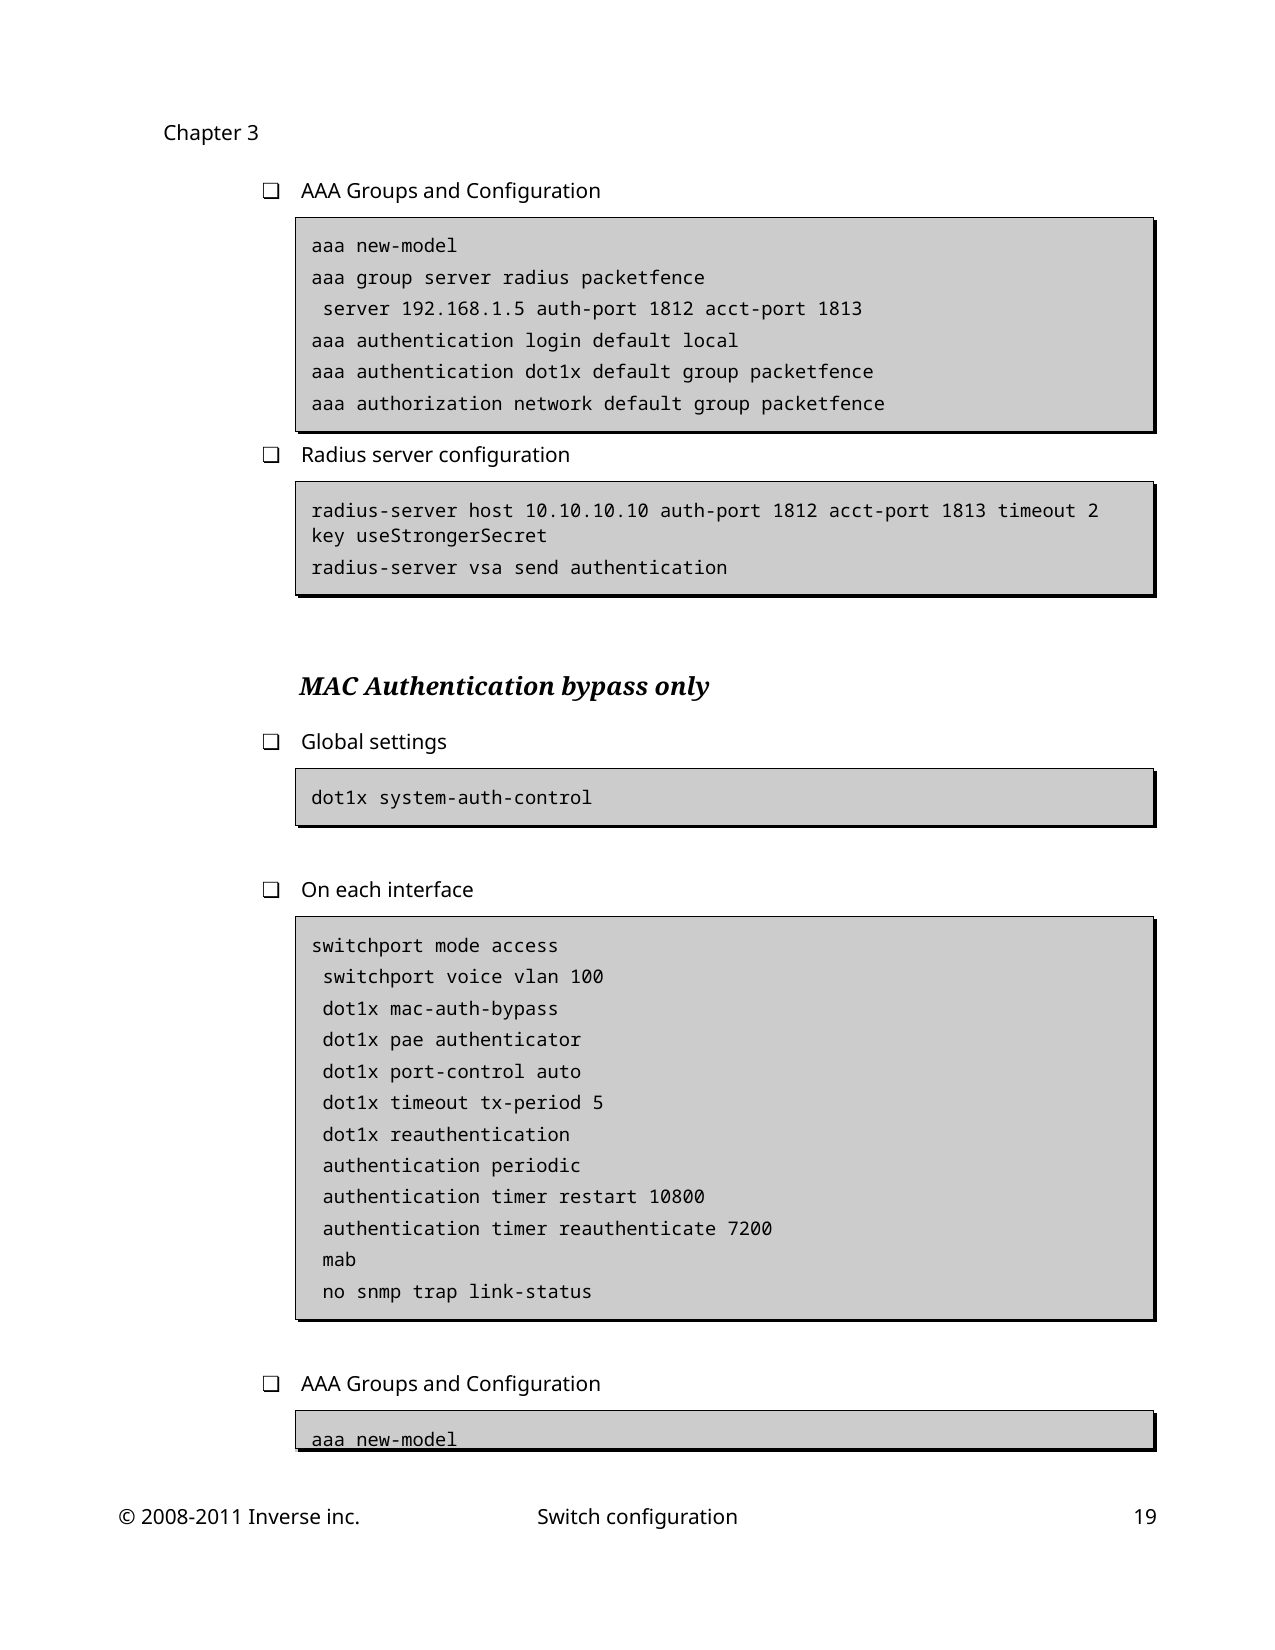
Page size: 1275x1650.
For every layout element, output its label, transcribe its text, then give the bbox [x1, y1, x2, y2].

text no snmp trap link-status [296, 1262, 1153, 1319]
text switchport voice vlan 100 [296, 948, 1153, 979]
text authentication periodic [296, 1136, 1153, 1168]
list ❏ Global settings [262, 727, 1157, 756]
text aaa new-model [296, 218, 1153, 248]
text dot1x system-auth-control [296, 769, 1153, 825]
text dot1x pae authenticator [296, 1011, 1153, 1042]
list ❏ AAA Groups and Configuration [262, 1369, 1157, 1398]
text dot1x port-control auto [296, 1042, 1153, 1073]
text aaa new-model [296, 1411, 1153, 1448]
text dot1x reauthentication [296, 1105, 1153, 1136]
text server 192.168.1.5 auth-port 1812 acct-port 1813 [296, 280, 1153, 311]
list ❏ Radius server configuration [262, 440, 1157, 469]
text authentication timer reauthenticate 7200 [296, 1199, 1153, 1231]
text dot1x mac-auth-bypass [296, 979, 1153, 1011]
text aaa authentication login default local [296, 311, 1153, 343]
text aaa group server radius packetfence [296, 248, 1153, 280]
text aaa authorization network default group packetfence [296, 374, 1153, 431]
text authentication timer restart 10800 [296, 1168, 1153, 1199]
text mab [296, 1231, 1153, 1262]
subtitle MAC Authentication bypass only [262, 669, 1157, 703]
text radius-server host 10.10.10.10 auth-port 1812 acct-port 1813 timeout 2 key useStrongerSecret [296, 482, 1153, 538]
text dot1x timeout tx-period 5 [296, 1073, 1153, 1105]
text switchport mode access [296, 917, 1153, 948]
text radius-server vsa send authentication [296, 538, 1153, 594]
list ❏ On each interface [262, 875, 1157, 904]
list ❏ AAA Groups and Configuration [262, 176, 1157, 204]
text aaa authentication dot1x default group packetfence [296, 343, 1153, 374]
